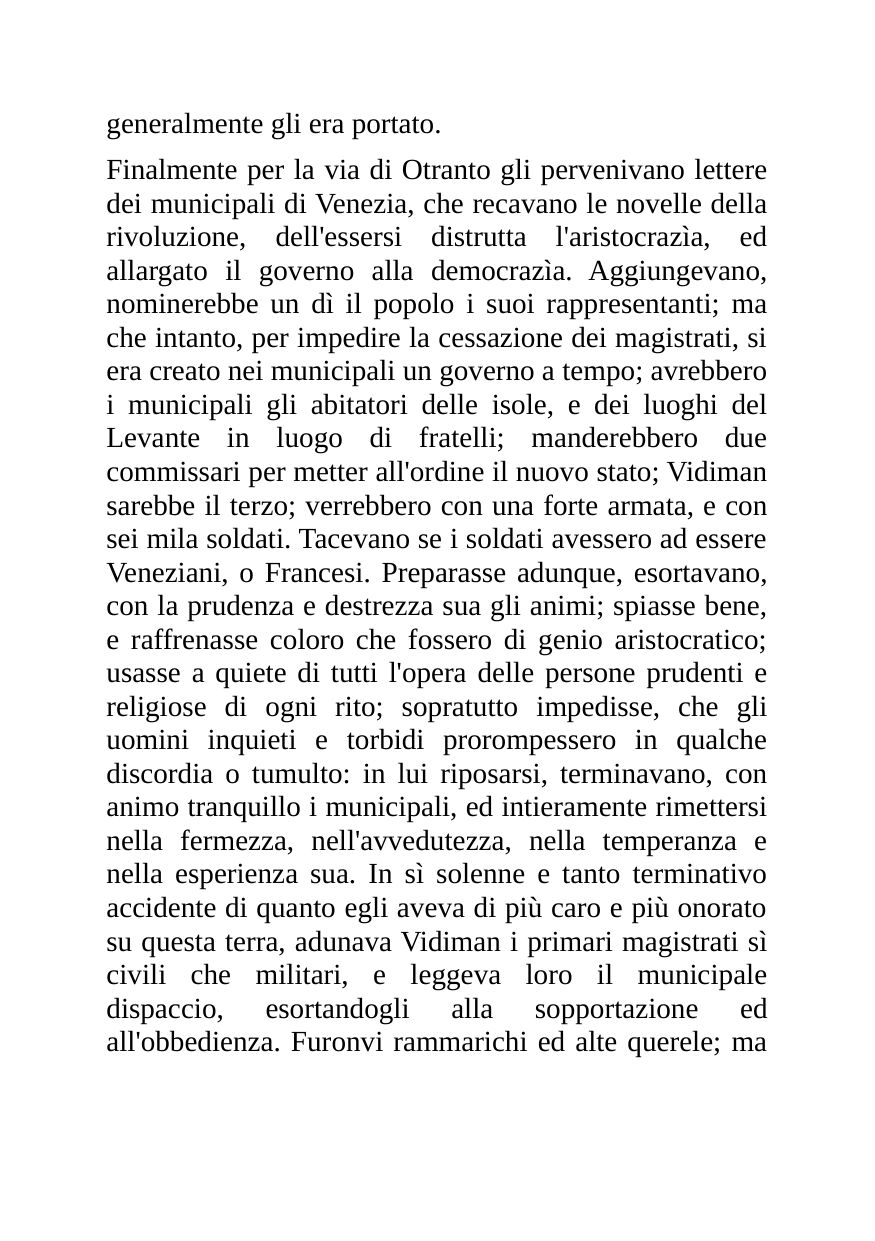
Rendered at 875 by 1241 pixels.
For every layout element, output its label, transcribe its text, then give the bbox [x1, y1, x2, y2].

text generalmente gli era portato. [106, 106, 768, 140]
text Finalmente per la via di Otranto gli pervenivano lettere dei municipali di Venezia, che recavano le novelle della rivoluzione, dell'essersi distrutta l'aristocrazìa, ed allargato il governo alla democrazìa. Aggiungevano, nominerebbe un dì il popolo i suoi rappresentanti; ma che intanto, per impedire la cessazione dei magistrati, si era creato nei municipali un governo a tempo; avrebbero i municipali gli abitatori delle isole, e dei luoghi del Levante in luogo di fratelli; manderebbero due commissari per metter all'ordine il nuovo stato; Vidiman sarebbe il terzo; verrebbero con una forte armata, e con sei mila soldati. Tacevano se i soldati avessero ad essere Veneziani, o Francesi. Preparasse adunque, esortavano, con la prudenza e destrezza sua gli animi; spiasse bene, e raffrenasse coloro che fossero di genio aristocratico; usasse a quiete di tutti l'opera delle persone prudenti e religiose di ogni rito; sopratutto impedisse, che gli uomini inquieti e torbidi prorompessero in qualche discordia o tumulto: in lui riposarsi, terminavano, con animo tranquillo i municipali, ed intieramente rimettersi nella fermezza, nell'avvedutezza, nella temperanza e nella esperienza sua. In sì solenne e tanto terminativo accidente di quanto egli aveva di più caro e più onorato su questa terra, adunava Vidiman i primari magistrati sì civili che militari, e leggeva loro il municipale dispaccio, esortandogli alla sopportazione ed all'obbedienza. Furonvi rammarichi ed alte querele; ma [106, 152, 768, 1058]
